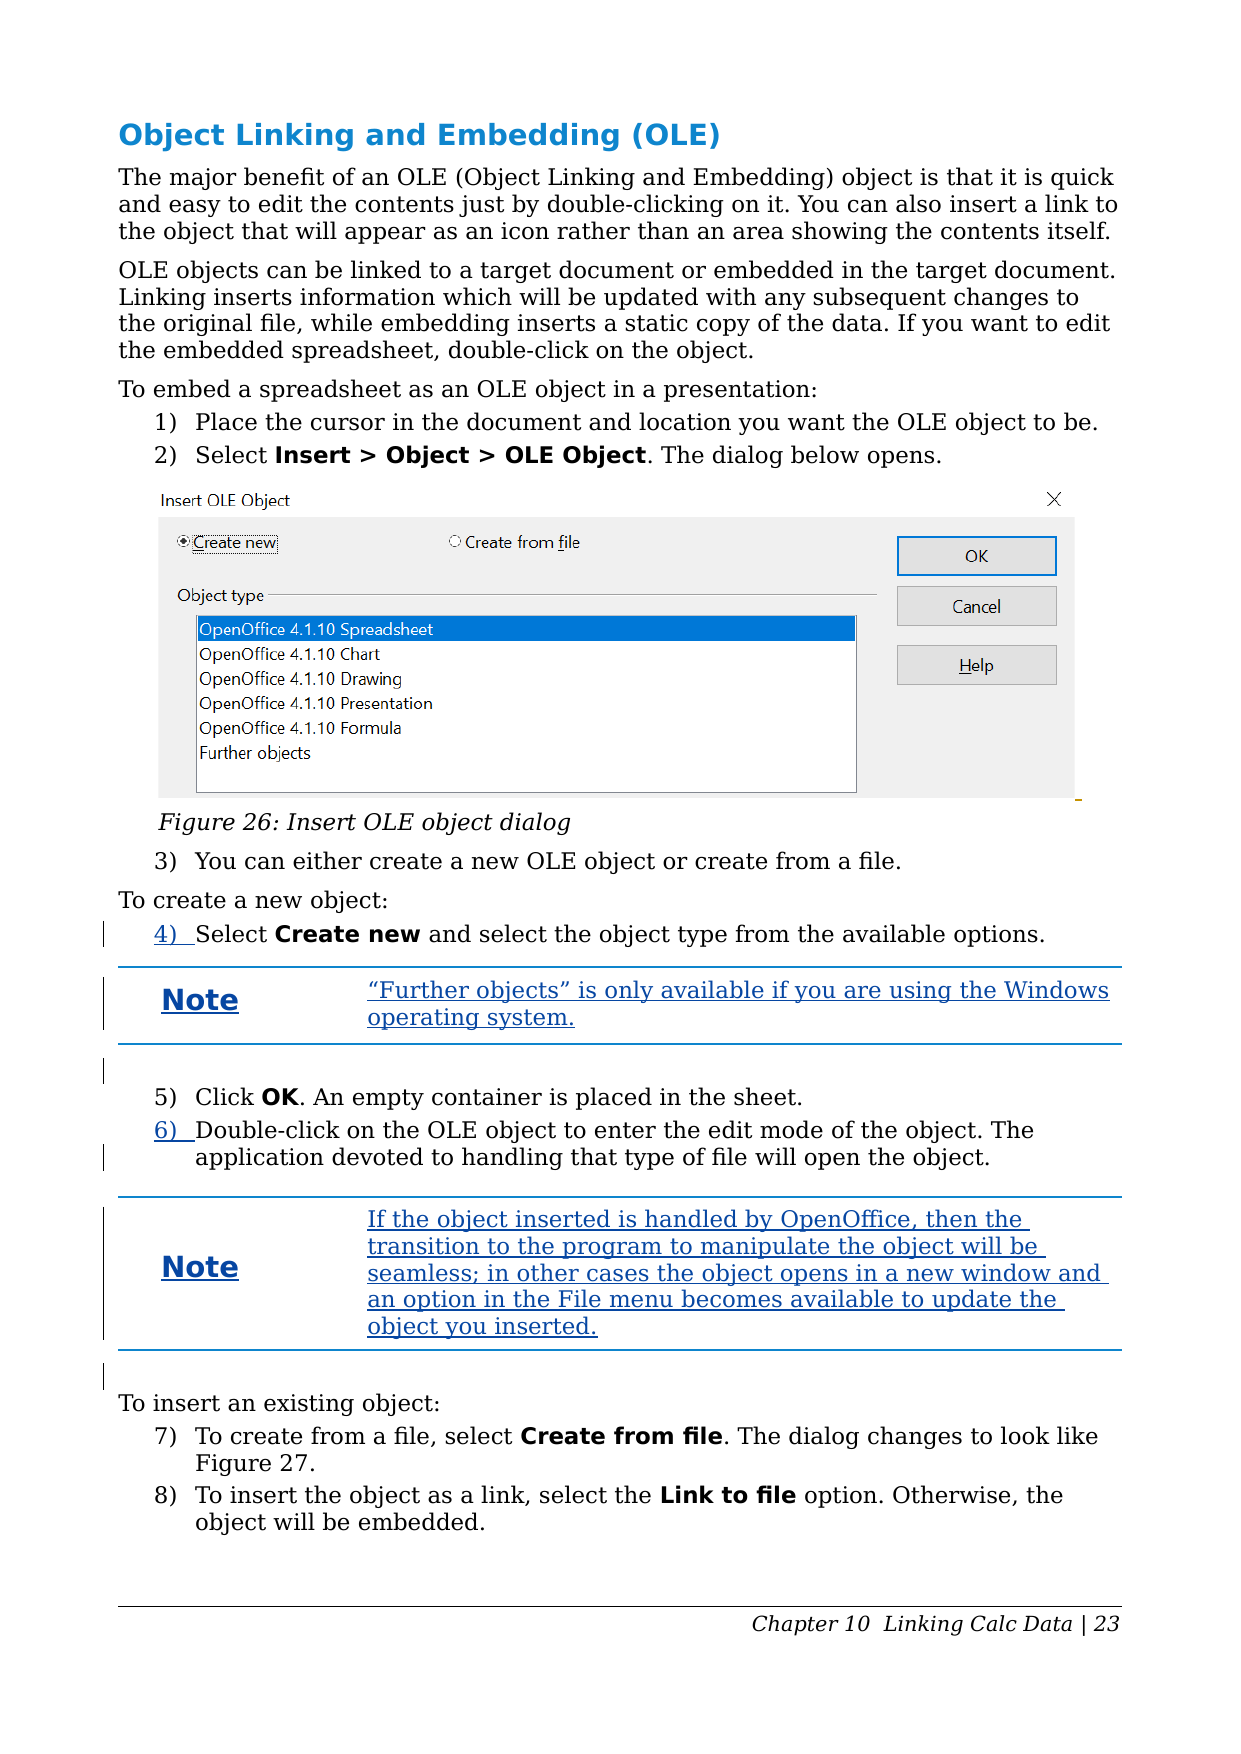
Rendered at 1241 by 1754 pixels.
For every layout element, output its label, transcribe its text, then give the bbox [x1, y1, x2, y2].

table_header “Further objects” is only available if you are using the Windows operating system. [281, 968, 1122, 1043]
table_header Note [118, 968, 281, 1043]
list Select Create new and select the object type from the available options. [177, 921, 1122, 947]
list To insert an existing object: [118, 1390, 1122, 1417]
list You can either create a new OLE object or create from a file. [177, 848, 1122, 875]
text Figure 26: Insert OLE object dialog [158, 809, 1082, 836]
subtitle Object Linking and Embedding (OLE) [118, 118, 1122, 152]
list To insert the object as a link, select the Link to file option. Otherwise, the object will be embedded. [177, 1483, 1122, 1536]
list To create a new object: [118, 888, 1122, 914]
text The major benefit of an OLE (Object Linking and Embedding) object is that it is quick and easy to edit the contents just by double-clicking on it. You can also insert a link to the object that will appear as an icon rather than an area showing the contents itself. [118, 164, 1122, 244]
list Double-click on the OLE object to enter the edit mode of the object. The application devoted to handling that type of file will open the object. [177, 1117, 1122, 1171]
table_header If the object inserted is handled by OpenOffice, then the transition to the program to manipulate the object will be seamless; in other cases the object opens in a new window and an option in the File menu becomes available to update the object you inserted. [281, 1198, 1122, 1349]
list Click OK. An empty container is placed in the sheet. [177, 1084, 1122, 1111]
list To embed a spreadsheet as an OLE object in a presentation: [118, 376, 1122, 403]
table_header Note [118, 1198, 281, 1349]
picture [158, 487, 1075, 798]
list Select Insert > Object > OLE Object. The dialog below opens. [177, 442, 1122, 469]
text OLE objects can be linked to a target document or embedded in the target document. Linking inserts information which will be updated with any subsequent changes to the original file, while embedding inserts a static copy of the data. If you want to edit the embedded spreadsheet, double-click on the object. [118, 257, 1122, 364]
list Place the cursor in the document and location you want the OLE object to be. [177, 409, 1122, 436]
list To create from a file, select Create from file. The dialog changes to look like Figure 27. [177, 1423, 1122, 1476]
